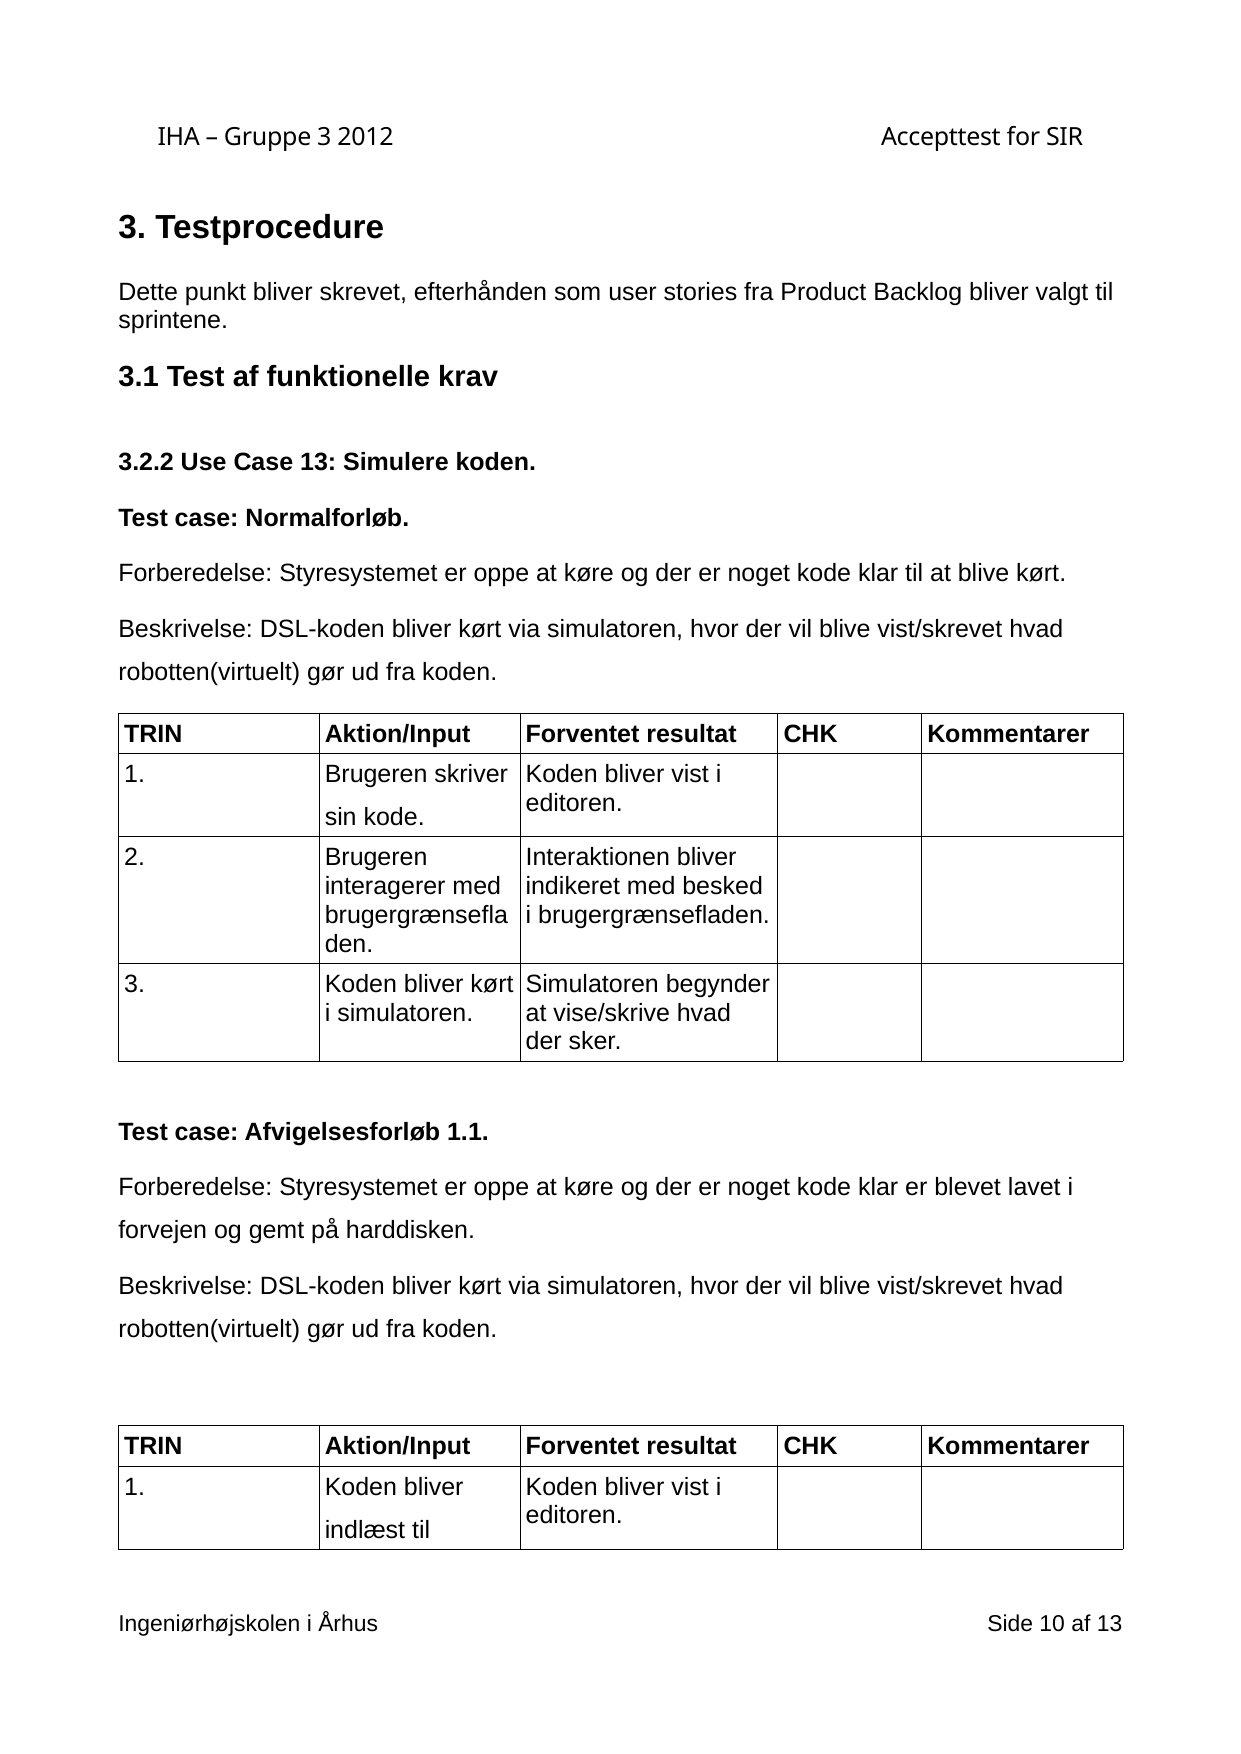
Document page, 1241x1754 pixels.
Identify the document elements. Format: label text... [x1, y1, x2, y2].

table_cell [778, 964, 921, 1061]
table_cell Koden bliver indlæst til [320, 1467, 520, 1549]
table_header Forventet resultat [521, 714, 777, 753]
table_cell [922, 837, 1123, 963]
subtitle 3.2.2 Use Case 13: Simulere koden. [118, 447, 1122, 476]
table_header Kommentarer [922, 714, 1123, 753]
table_cell [778, 754, 921, 836]
text Dette punkt bliver skrevet, efterhånden som user stories fra Product Backlog bliver valgt til sprintene. [118, 277, 1122, 334]
table_cell Koden bliver kørt i simulatoren. [320, 964, 520, 1061]
table_cell [922, 1467, 1123, 1549]
table_cell [922, 754, 1123, 836]
table_cell Brugeren skriver sin kode. [320, 754, 520, 836]
table_cell Koden bliver vist i editoren. [521, 1467, 777, 1549]
table_cell 1. [119, 754, 319, 836]
table_cell 1. [119, 1467, 319, 1549]
table_cell Interaktionen bliver indikeret med besked i brugergrænsefladen. [521, 837, 777, 963]
text Beskrivelse: DSL-koden bliver kørt via simulatoren, hvor der vil blive vist/skrevet hvad robotten(virtuelt) gør ud fra koden. [118, 614, 1122, 686]
subtitle 3. Testprocedure [118, 207, 1122, 245]
table_header Kommentarer [922, 1426, 1123, 1466]
table_header TRIN [119, 714, 319, 753]
table_header Forventet resultat [521, 1426, 777, 1466]
table_header Aktion/Input [320, 1426, 520, 1466]
table_header TRIN [119, 1426, 319, 1466]
table_cell Koden bliver vist i editoren. [521, 754, 777, 836]
table_header Aktion/Input [320, 714, 520, 753]
table_header CHK [778, 714, 921, 753]
text Test case: Afvigelsesforløb 1.1. [118, 1117, 1122, 1145]
table_cell 3. [119, 964, 319, 1061]
text Forberedelse: Styresystemet er oppe at køre og der er noget kode klar til at blive kørt. [118, 558, 1122, 587]
text Test case: Normalforløb. [118, 503, 1122, 531]
table_cell Brugeren interagerer med brugergrænsefladen. [320, 837, 520, 963]
table_cell [778, 1467, 921, 1549]
table_cell 2. [119, 837, 319, 963]
text Beskrivelse: DSL-koden bliver kørt via simulatoren, hvor der vil blive vist/skrevet hvad robotten(virtuelt) gør ud fra koden. [118, 1271, 1122, 1343]
subtitle 3.1 Test af funktionelle krav [118, 359, 1122, 393]
table_header CHK [778, 1426, 921, 1466]
table_cell [778, 837, 921, 963]
table_cell Simulatoren begynder at vise/skrive hvad der sker. [521, 964, 777, 1061]
table_cell [922, 964, 1123, 1061]
text Forberedelse: Styresystemet er oppe at køre og der er noget kode klar er blevet lavet i forvejen og gemt på harddisken. [118, 1172, 1122, 1244]
